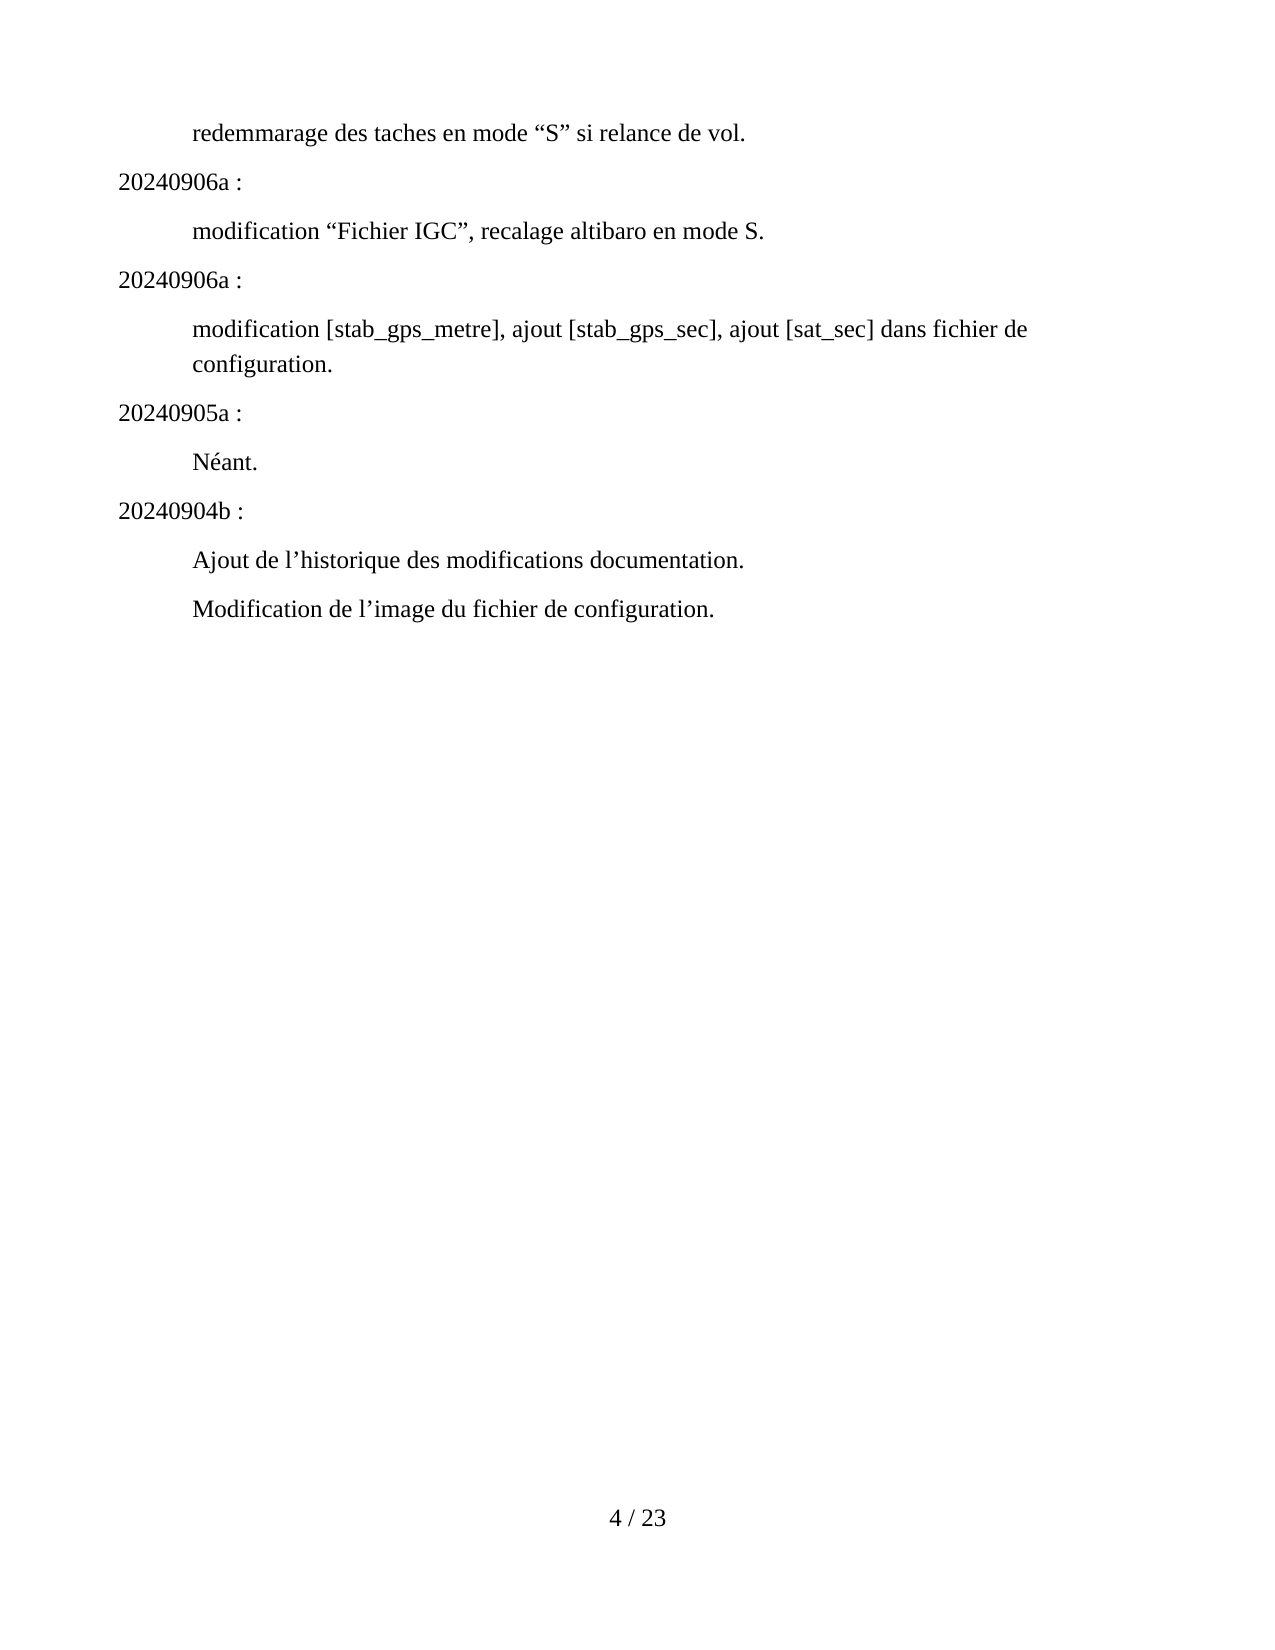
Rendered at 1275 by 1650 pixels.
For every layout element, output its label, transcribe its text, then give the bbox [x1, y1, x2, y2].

text Modification de l’image du fichier de configuration. [118, 594, 1157, 623]
text 20240904b : [118, 496, 1157, 525]
text modification “Fichier IGC”, recalage altibaro en mode S. [118, 216, 1157, 245]
text Ajout de l’historique des modifications documentation. [118, 545, 1157, 574]
text redemmarage des taches en mode “S” si relance de vol. [118, 118, 1157, 147]
text modification [stab_gps_metre], ajout [stab_gps_sec], ajout [sat_sec] dans fichier de configuration. [118, 314, 1157, 378]
text 20240905a : [118, 398, 1157, 427]
text 20240906a : [118, 265, 1157, 294]
text 20240906a : [118, 167, 1157, 196]
text Néant. [118, 447, 1157, 476]
